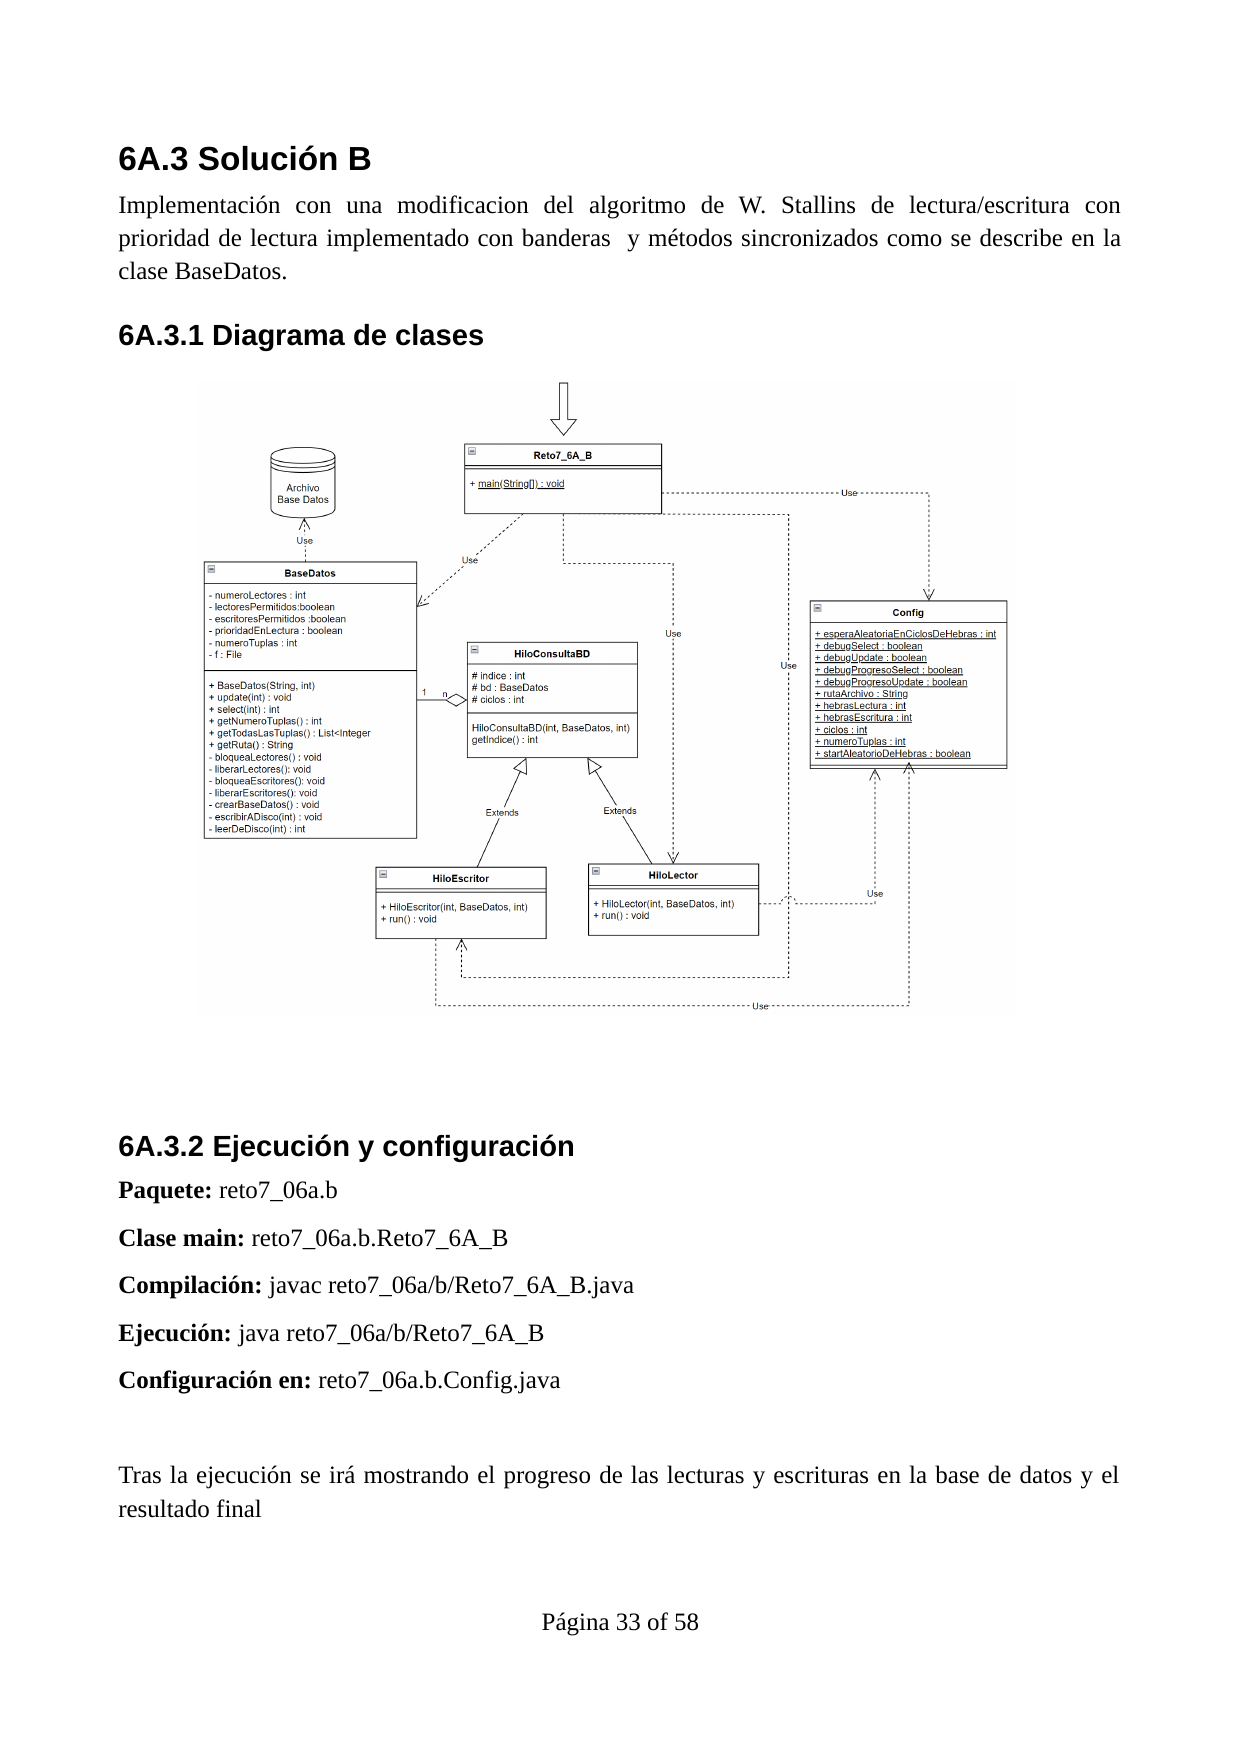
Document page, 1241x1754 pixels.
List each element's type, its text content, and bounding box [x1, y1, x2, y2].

picture [196, 380, 1016, 1015]
text Tras la ejecución se irá mostrando el progreso de las lecturas y escrituras en la base de datos y el resultado final [118, 1461, 1122, 1522]
text Implementación con una modificacion del algoritmo de W. Stallins de lectura/escritura con prioridad de lectura implementado con banderas y métodos sincronizados como se describe en la clase BaseDatos. [118, 190, 1122, 285]
text Compilación: javac reto7_06a/b/Reto7_6A_B.java [118, 1270, 1122, 1299]
text Paquete: reto7_06a.b [118, 1175, 1122, 1204]
subtitle 6A.3 Solución B [118, 139, 1122, 177]
text Ejecución: java reto7_06a/b/Reto7_6A_B [118, 1318, 1122, 1347]
text Clase main: reto7_06a.b.Reto7_6A_B [118, 1223, 1122, 1251]
subtitle 6A.3.2 Ejecución y configuración [118, 1129, 1122, 1162]
text Configuración en: reto7_06a.b.Config.java [118, 1365, 1122, 1394]
subtitle 6A.3.1 Diagrama de clases [118, 318, 1122, 352]
